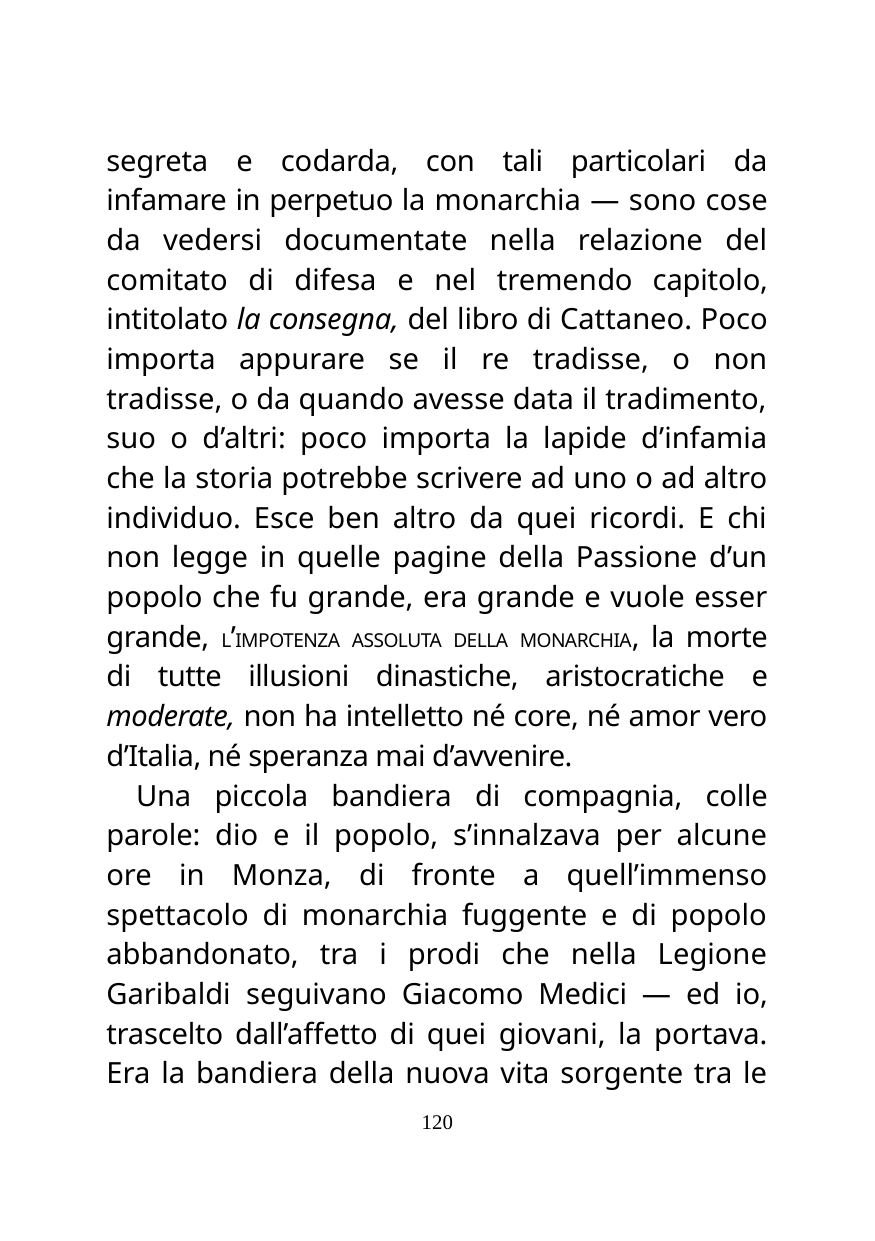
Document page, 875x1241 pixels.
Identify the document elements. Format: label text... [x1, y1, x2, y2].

text Una piccola bandiera di compagnia, colle parole: dio e il popolo, s’innalzava per alcune ore in Monza, di fronte a quell’immenso spettacolo di monarchia fuggente e di popolo abbandonato, tra i prodi che nella Legione Garibaldi seguivano Giacomo Medici — ed io, trascelto dall’affetto di quei giovani, la portava. Era la bandiera della nuova vita sorgente tra le [106, 775, 768, 1092]
text segreta e codarda, con tali particolari da infamare in perpetuo la monarchia — sono cose da vedersi documentate nella relazione del comitato di difesa e nel tremendo capitolo, intitolato la consegna, del libro di Cattaneo. Poco importa appurare se il re tradisse, o non tradisse, o da quando avesse data il tradimento, suo o d’altri: poco importa la lapide d’infamia che la storia potrebbe scrivere ad uno o ad altro individuo. Esce ben altro da quei ricordi. E chi non legge in quelle pagine della Passione d’un popolo che fu grande, era grande e vuole esser grande, l’impotenza assoluta della monarchia, la morte di tutte illusioni dinastiche, aristocratiche e moderate, non ha intelletto né core, né amor vero d’Italia, né speranza mai d’avvenire. [106, 140, 768, 775]
